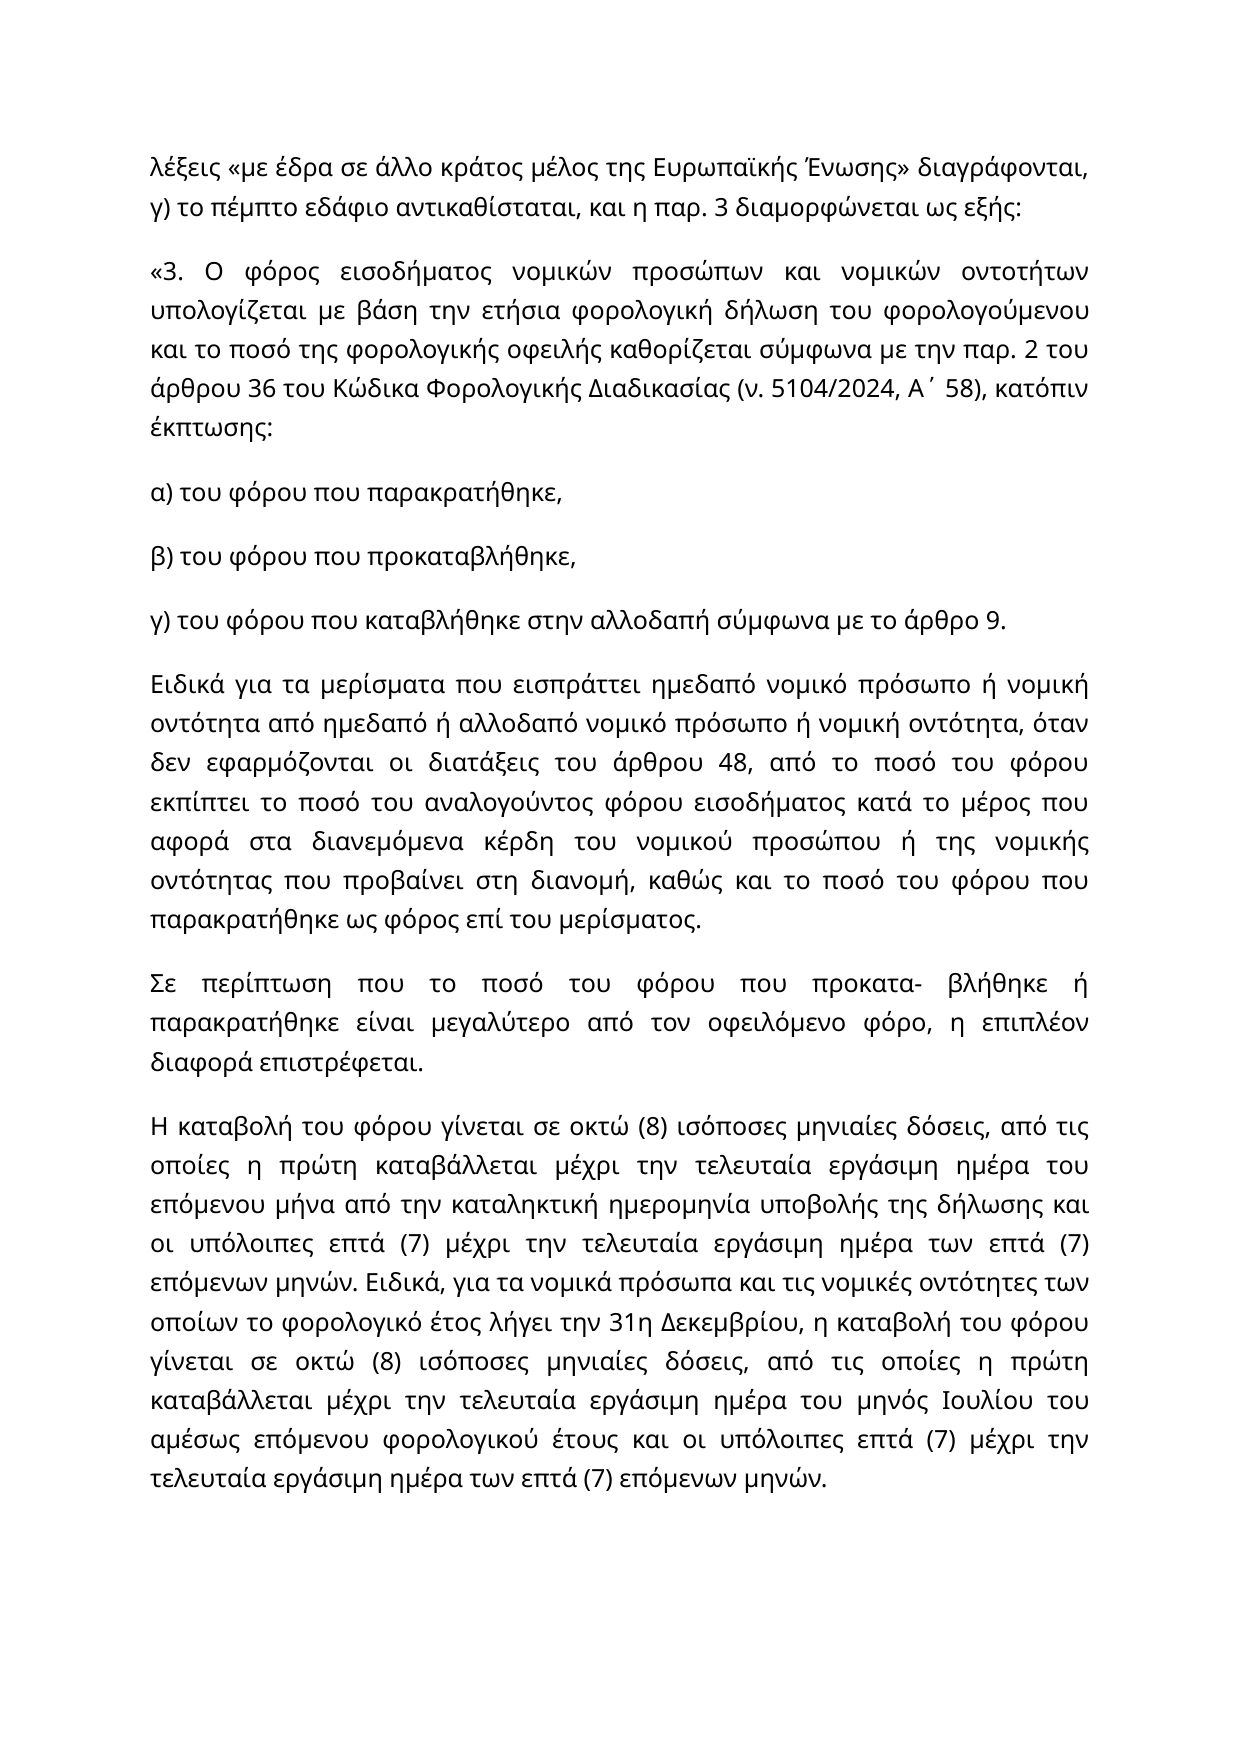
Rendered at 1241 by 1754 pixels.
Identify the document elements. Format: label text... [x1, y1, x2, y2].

text Σε περίπτωση που το ποσό του φόρου που προκατα- βλήθηκε ή παρακρατήθηκε είναι μεγαλύτερο από τον οφειλόμενο φόρο, η επιπλέον διαφορά επιστρέφεται. [150, 966, 1090, 1078]
text «3. Ο φόρος εισοδήματος νομικών προσώπων και νομικών οντοτήτων υπολογίζεται με βάση την ετήσια φορολογική δήλωση του φορολογούμενου και το ποσό της φορολογικής οφειλής καθορίζεται σύμφωνα με την παρ. 2 του άρθρου 36 του Κώδικα Φορολογικής Διαδικασίας (ν. 5104/2024, Α΄ 58), κατόπιν έκπτωσης: [150, 253, 1090, 444]
text Ειδικά για τα μερίσματα που εισπράττει ημεδαπό νομικό πρόσωπο ή νομική οντότητα από ημεδαπό ή αλλοδαπό νομικό πρόσωπο ή νομική οντότητα, όταν δεν εφαρμόζονται οι διατάξεις του άρθρου 48, από το ποσό του φόρου εκπίπτει το ποσό του αναλογούντος φόρου εισοδήματος κατά το μέρος που αφορά στα διανεμόμενα κέρδη του νομικού προσώπου ή της νομικής οντότητας που προβαίνει στη διανομή, καθώς και το ποσό του φόρου που παρακρατήθηκε ως φόρος επί του μερίσματος. [150, 667, 1090, 936]
text Η καταβολή του φόρου γίνεται σε οκτώ (8) ισόποσες μηνιαίες δόσεις, από τις οποίες η πρώτη καταβάλλεται μέχρι την τελευταία εργάσιμη ημέρα του επόμενου μήνα από την καταληκτική ημερομηνία υποβολής της δήλωσης και οι υπόλοιπες επτά (7) μέχρι την τελευταία εργάσιμη ημέρα των επτά (7) επόμενων μηνών. Ειδικά, για τα νομικά πρόσωπα και τις νομικές οντότητες των οποίων το φορολογικό έτος λήγει την 31η Δεκεμβρίου, η καταβολή του φόρου γίνεται σε οκτώ (8) ισόποσες μηνιαίες δόσεις, από τις οποίες η πρώτη καταβάλλεται μέχρι την τελευταία εργάσιμη ημέρα του μηνός Ιουλίου του αμέσως επόμενου φορολογικού έτους και οι υπόλοιπες επτά (7) μέχρι την τελευταία εργάσιμη ημέρα των επτά (7) επόμενων μηνών. [150, 1108, 1090, 1495]
text α) του φόρου που παρακρατήθηκε, [150, 474, 1090, 508]
text β) του φόρου που προκαταβλήθηκε, [150, 538, 1090, 572]
text λέξεις «με έδρα σε άλλο κράτος μέλος της Ευρωπαϊκής Ένωσης» διαγράφονται, γ) το πέμπτο εδάφιο αντικαθίσταται, και η παρ. 3 διαμορφώνεται ως εξής: [150, 150, 1090, 223]
text γ) του φόρου που καταβλήθηκε στην αλλοδαπή σύμφωνα με το άρθρο 9. [150, 602, 1090, 637]
